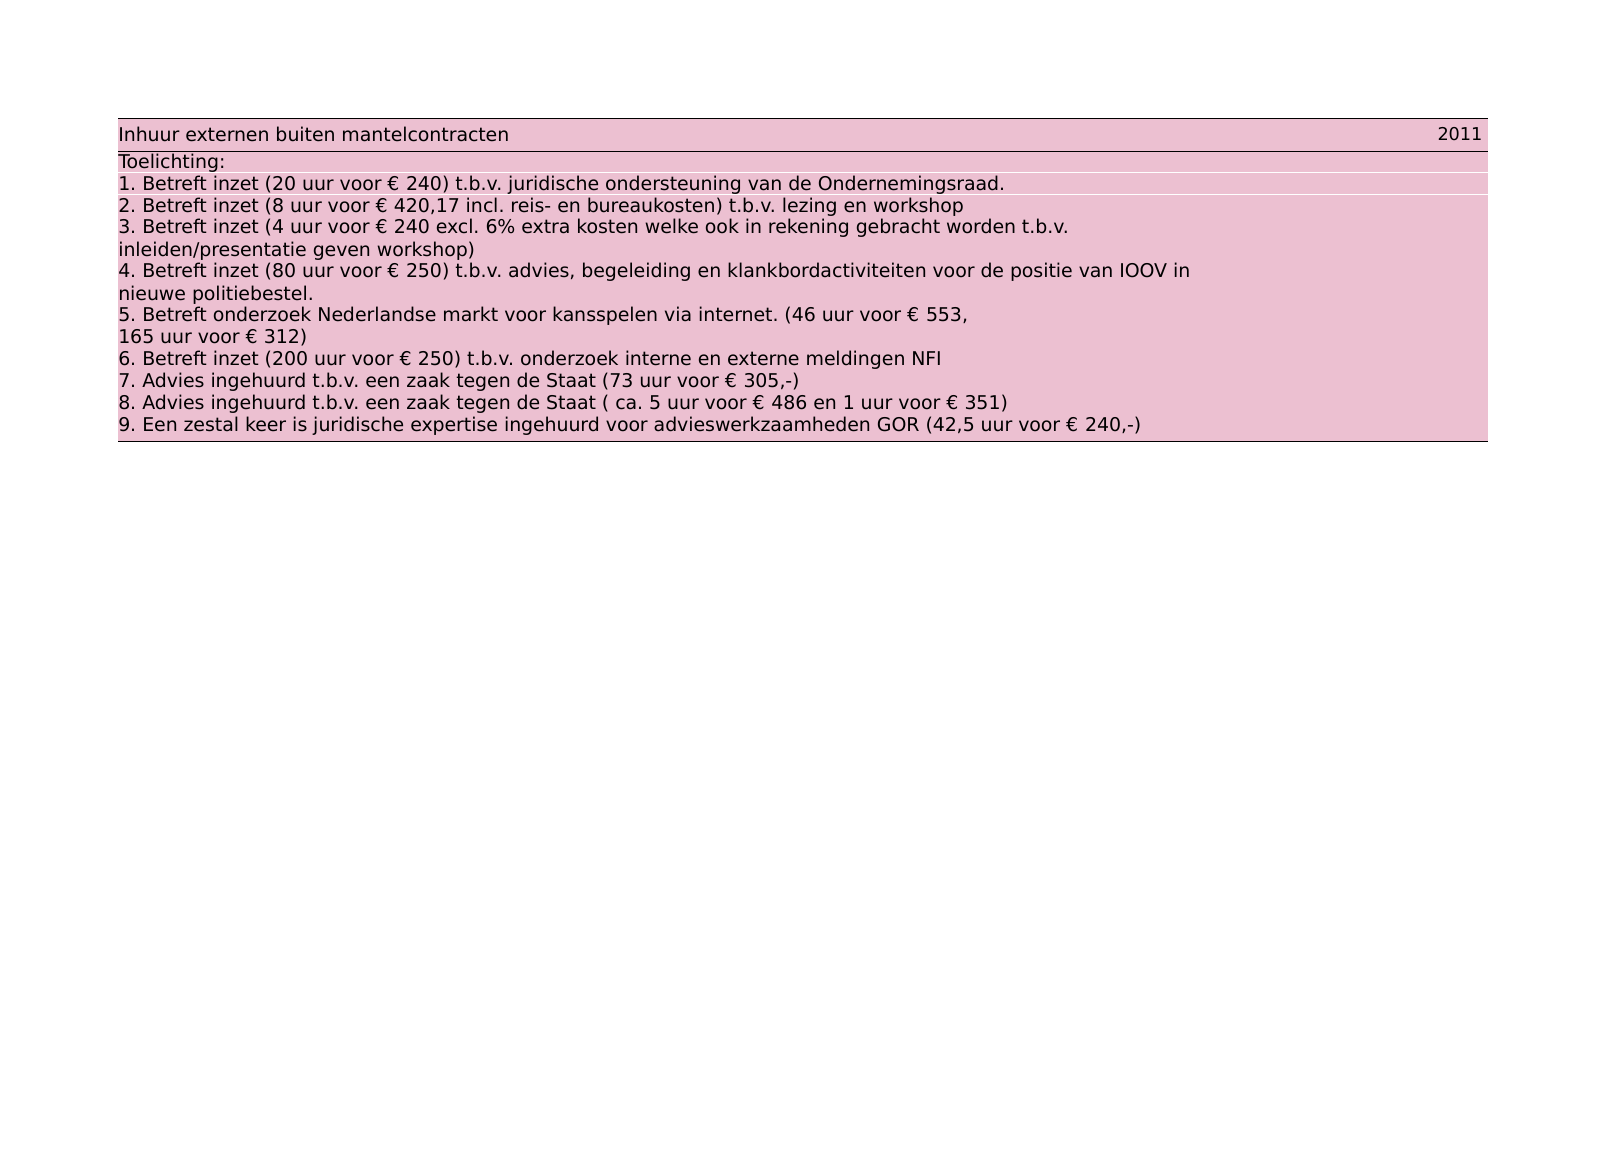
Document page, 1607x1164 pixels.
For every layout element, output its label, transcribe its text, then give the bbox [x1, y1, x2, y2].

table_cell 9. Een zestal keer is juridische expertise ingehuurd voor advieswerkzaamheden GOR (42,5 uur voor € 240,-) [118, 414, 1214, 441]
table_cell [1214, 152, 1488, 172]
table_cell 2. Betreft inzet (8 uur voor € 420,17 incl. reis- en bureaukosten) t.b.v. lezing en workshop [118, 195, 1214, 216]
table_cell [1214, 348, 1488, 370]
table_cell 4. Betreft inzet (80 uur voor € 250) t.b.v. advies, begeleiding en klankbordactiviteiten voor de positie van IOOV in nieuwe politiebestel. [118, 260, 1214, 304]
table_cell 1. Betreft inzet (20 uur voor € 240) t.b.v. juridische ondersteuning van de Ondernemingsraad. [118, 173, 1214, 194]
table_cell [1214, 216, 1488, 260]
table_cell [1214, 370, 1488, 392]
table_cell 3. Betreft inzet (4 uur voor € 240 excl. 6% extra kosten welke ook in rekening gebracht worden t.b.v. inleiden/presentatie geven workshop) [118, 216, 1214, 260]
table_cell [1214, 173, 1488, 194]
table_cell [1214, 392, 1488, 414]
table_cell [1214, 260, 1488, 304]
table_cell 5. Betreft onderzoek Nederlandse markt voor kansspelen via internet. (46 uur voor € 553, 165 uur voor € 312) [118, 304, 1214, 348]
table_cell [1214, 414, 1488, 441]
table_cell 8. Advies ingehuurd t.b.v. een zaak tegen de Staat ( ca. 5 uur voor € 486 en 1 uur voor € 351) [118, 392, 1214, 414]
table_cell Toelichting: [118, 152, 1214, 172]
table_header 2011 [1214, 119, 1488, 151]
table_cell [1214, 195, 1488, 216]
table_cell 7. Advies ingehuurd t.b.v. een zaak tegen de Staat (73 uur voor € 305,-) [118, 370, 1214, 392]
table_header Inhuur externen buiten mantelcontracten [118, 119, 1214, 151]
table_cell [1214, 304, 1488, 348]
table_cell 6. Betreft inzet (200 uur voor € 250) t.b.v. onderzoek interne en externe meldingen NFI [118, 348, 1214, 370]
